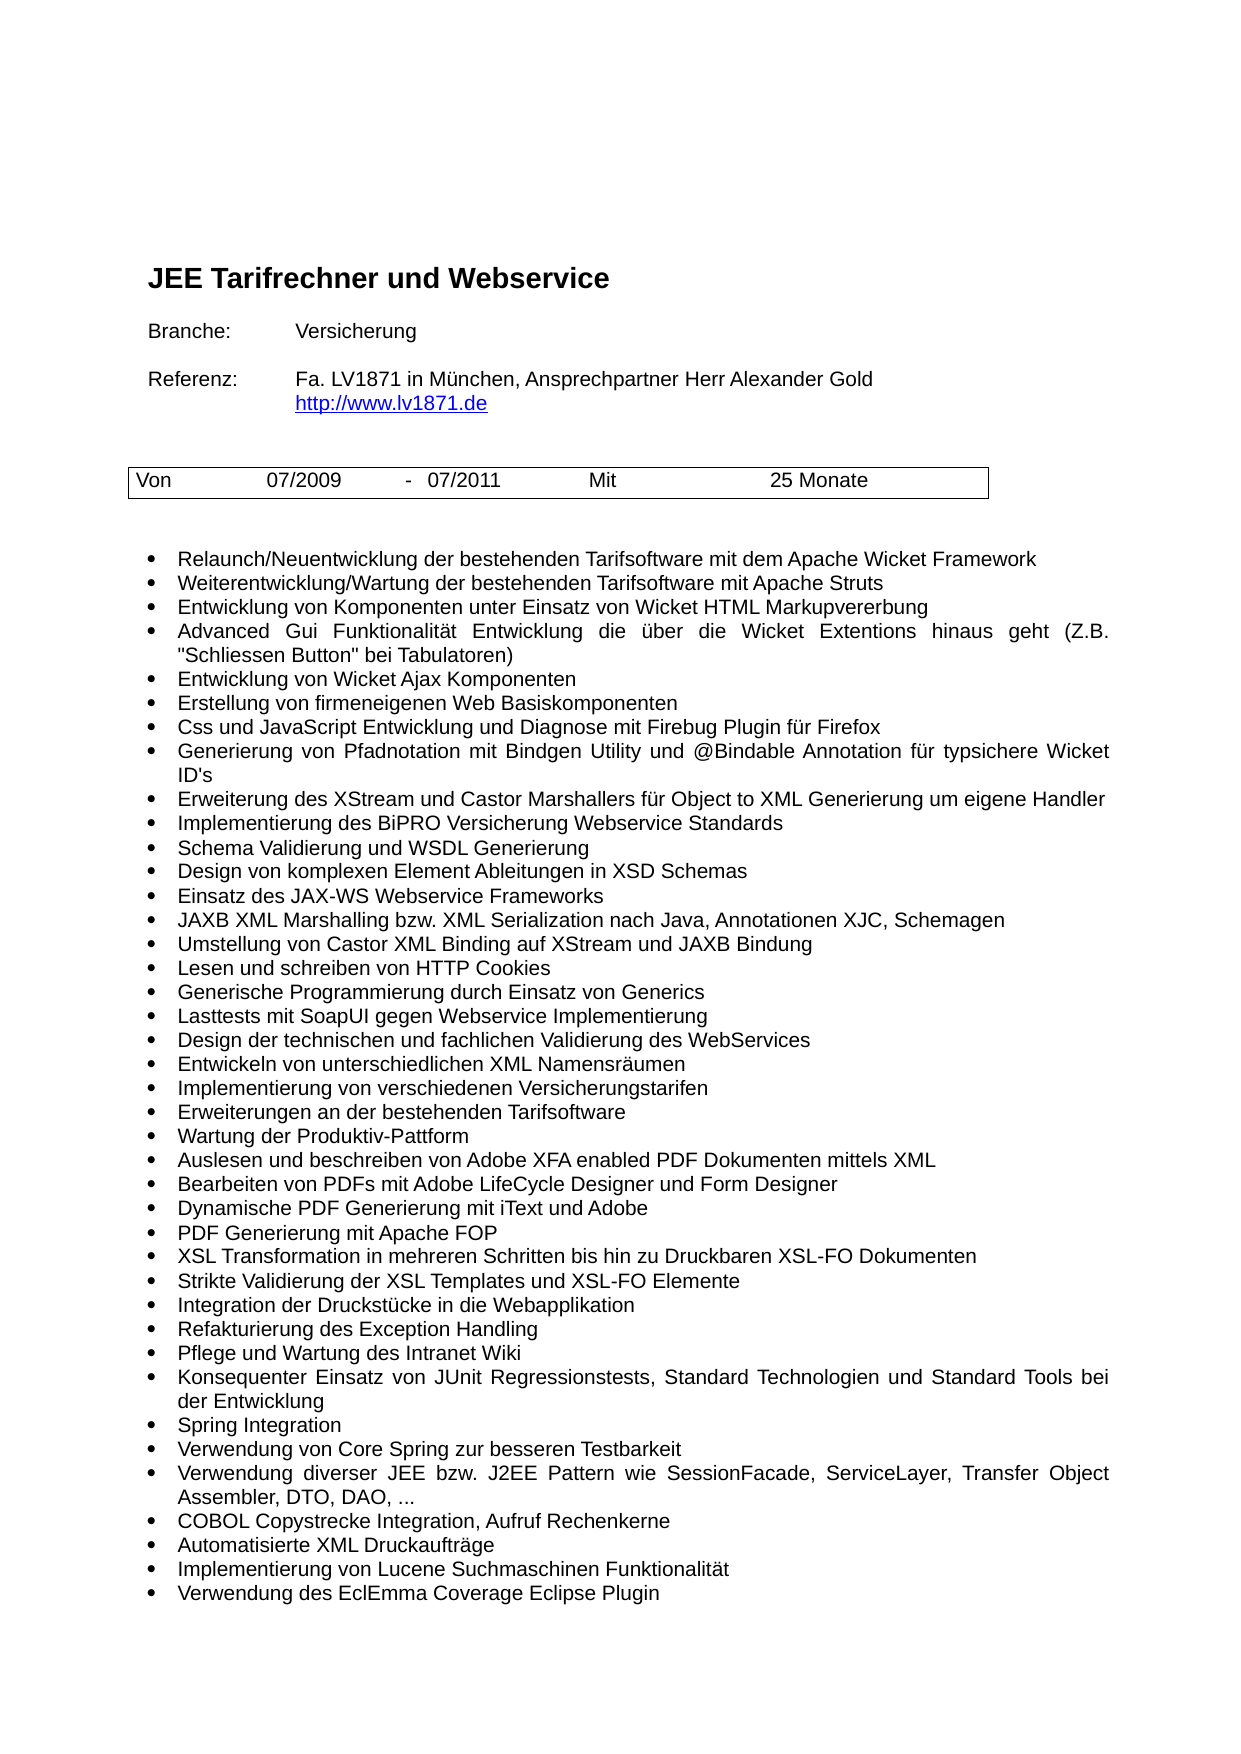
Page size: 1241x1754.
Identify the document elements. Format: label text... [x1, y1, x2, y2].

list COBOL Copystrecke Integration, Aufruf Rechenkerne [148, 1509, 1110, 1533]
list Konsequenter Einsatz von JUnit Regressionstests, Standard Technologien und Standard Tools bei der Entwicklung [148, 1365, 1110, 1413]
list Verwendung diverser JEE bzw. J2EE Pattern wie SessionFacade, ServiceLayer, Transfer Object Assembler, DTO, DAO, ... [148, 1461, 1110, 1509]
list Dynamische PDF Generierung mit iText und Adobe [148, 1196, 1110, 1220]
text http://www.lv1871.de [221, 391, 1110, 443]
list Weiterentwicklung/Wartung der bestehenden Tarifsoftware mit Apache Struts [148, 571, 1110, 595]
list Erweiterungen an der bestehenden Tarifsoftware [148, 1100, 1110, 1124]
list Advanced Gui Funktionalität Entwicklung die über die Wicket Extentions hinaus geht (Z.B. "Schliessen Button" bei Tabulatoren) [148, 619, 1110, 667]
list JAXB XML Marshalling bzw. XML Serialization nach Java, Annotationen XJC, Schemagen [148, 907, 1110, 932]
table_header 07/2011 [420, 468, 581, 498]
list Implementierung von Lucene Suchmaschinen Funktionalität [148, 1557, 1110, 1581]
text JEE Tarifrechner und Webservice [148, 262, 1110, 295]
list Pflege und Wartung des Intranet Wiki [148, 1341, 1110, 1365]
list Strikte Validierung der XSL Templates und XSL-FO Elemente [148, 1268, 1110, 1292]
list Css und JavaScript Entwicklung und Diagnose mit Firebug Plugin für Firefox [148, 715, 1110, 739]
list Auslesen und beschreiben von Adobe XFA enabled PDF Dokumenten mittels XML [148, 1148, 1110, 1172]
list Entwickeln von unterschiedlichen XML Namensräumen [148, 1052, 1110, 1076]
list Lasttests mit SoapUI gegen Webservice Implementierung [148, 1004, 1110, 1028]
table_header 25 Monate [763, 468, 988, 498]
list Schema Validierung und WSDL Generierung [148, 835, 1110, 859]
table_header - [398, 468, 420, 498]
list Integration der Druckstücke in die Webapplikation [148, 1292, 1110, 1317]
table_header Von [129, 468, 259, 498]
list Implementierung von verschiedenen Versicherungstarifen [148, 1076, 1110, 1100]
list Umstellung von Castor XML Binding auf XStream und JAXB Bindung [148, 932, 1110, 956]
list Design der technischen und fachlichen Validierung des WebServices [148, 1028, 1110, 1052]
list Automatisierte XML Druckaufträge [148, 1533, 1110, 1557]
list Wartung der Produktiv-Pattform [148, 1124, 1110, 1148]
list Spring Integration [148, 1413, 1110, 1437]
list XSL Transformation in mehreren Schritten bis hin zu Druckbaren XSL-FO Dokumenten [148, 1244, 1110, 1268]
list Entwicklung von Wicket Ajax Komponenten [148, 667, 1110, 691]
list Entwicklung von Komponenten unter Einsatz von Wicket HTML Markupvererbung [148, 595, 1110, 619]
table_header 07/2009 [259, 468, 398, 498]
list Einsatz des JAX-WS Webservice Frameworks [148, 883, 1110, 907]
list Implementierung des BiPRO Versicherung Webservice Standards [148, 811, 1110, 835]
list Relaunch/Neuentwicklung der bestehenden Tarifsoftware mit dem Apache Wicket Framework [148, 547, 1110, 571]
list Erstellung von firmeneigenen Web Basiskomponenten [148, 691, 1110, 715]
list Bearbeiten von PDFs mit Adobe LifeCycle Designer und Form Designer [148, 1172, 1110, 1196]
list Refakturierung des Exception Handling [148, 1317, 1110, 1341]
list Erweiterung des XStream und Castor Marshallers für Object to XML Generierung um eigene Handler [148, 787, 1110, 811]
list PDF Generierung mit Apache FOP [148, 1220, 1110, 1244]
text Referenz: Fa. LV1871 in München, Ansprechpartner Herr Alexander Gold [148, 367, 1110, 391]
text Branche: Versicherung [148, 319, 1110, 343]
table_header Mit [581, 468, 762, 498]
list Generische Programmierung durch Einsatz von Generics [148, 980, 1110, 1004]
list Generierung von Pfadnotation mit Bindgen Utility und @Bindable Annotation für typsichere Wicket ID's [148, 739, 1110, 787]
list Lesen und schreiben von HTTP Cookies [148, 956, 1110, 980]
list Verwendung von Core Spring zur besseren Testbarkeit [148, 1437, 1110, 1461]
list Verwendung des EclEmma Coverage Eclipse Plugin [148, 1581, 1110, 1605]
list Design von komplexen Element Ableitungen in XSD Schemas [148, 859, 1110, 883]
